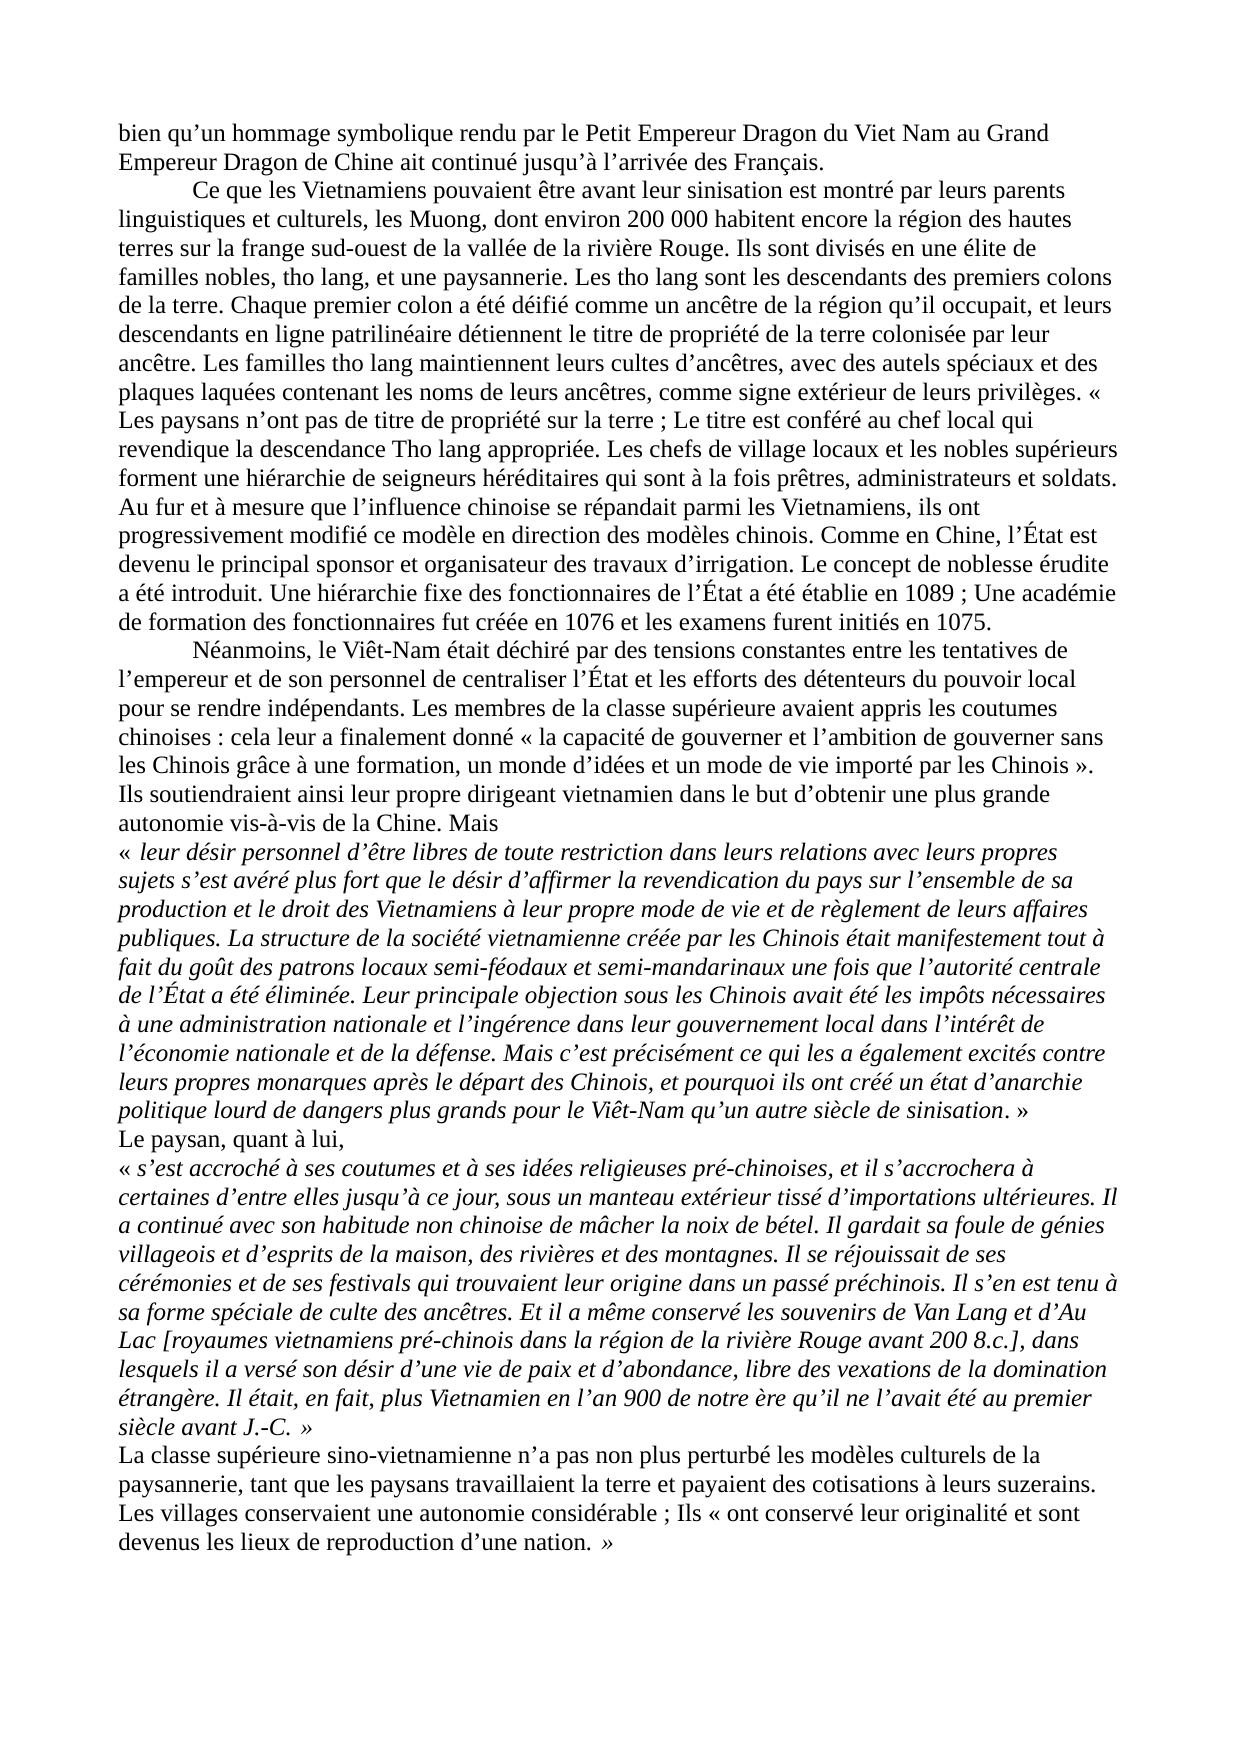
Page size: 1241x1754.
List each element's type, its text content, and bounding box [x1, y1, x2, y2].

text « leur désir personnel d’être libres de toute restriction dans leurs relations avec leurs propres sujets s’est avéré plus fort que le désir d’affirmer la revendication du pays sur l’ensemble de sa production et le droit des Vietnamiens à leur propre mode de vie et de règlement de leurs affaires publiques. La structure de la société vietnamienne créée par les Chinois était manifestement tout à fait du goût des patrons locaux semi-féodaux et semi-mandarinaux une fois que l’autorité centrale de l’État a été éliminée. Leur principale objection sous les Chinois avait été les impôts nécessaires à une administration nationale et l’ingérence dans leur gouvernement local dans l’intérêt de l’économie nationale et de la défense. Mais c’est précisément ce qui les a également excités contre leurs propres monarques après le départ des Chinois, et pourquoi ils ont créé un état d’anarchie politique lourd de dangers plus grands pour le Viêt-Nam qu’un autre siècle de sinisation. » [118, 837, 1122, 1124]
text Néanmoins, le Viêt-Nam était déchiré par des tensions constantes entre les tentatives de l’empereur et de son personnel de centraliser l’État et les efforts des détenteurs du pouvoir local pour se rendre indépendants. Les membres de la classe supérieure avaient appris les coutumes chinoises : cela leur a finalement donné « la capacité de gouverner et l’ambition de gouverner sans les Chinois grâce à une formation, un monde d’idées et un mode de vie importé par les Chinois ». Ils soutiendraient ainsi leur propre dirigeant vietnamien dans le but d’obtenir une plus grande autonomie vis-à-vis de la Chine. Mais [118, 636, 1122, 837]
text Ce que les Vietnamiens pouvaient être avant leur sinisation est montré par leurs parents linguistiques et culturels, les Muong, dont environ 200 000 habitent encore la région des hautes terres sur la frange sud-ouest de la vallée de la rivière Rouge. Ils sont divisés en une élite de familles nobles, tho lang, et une paysannerie. Les tho lang sont les descendants des premiers colons de la terre. Chaque premier colon a été déifié comme un ancêtre de la région qu’il occupait, et leurs descendants en ligne patrilinéaire détiennent le titre de propriété de la terre colonisée par leur ancêtre. Les familles tho lang maintiennent leurs cultes d’ancêtres, avec des autels spéciaux et des plaques laquées contenant les noms de leurs ancêtres, comme signe extérieur de leurs privilèges. « Les paysans n’ont pas de titre de propriété sur la terre ; Le titre est conféré au chef local qui revendique la descendance Tho lang appropriée. Les chefs de village locaux et les nobles supérieurs forment une hiérarchie de seigneurs héréditaires qui sont à la fois prêtres, administrateurs et soldats. Au fur et à mesure que l’influence chinoise se répandait parmi les Vietnamiens, ils ont progressivement modifié ce modèle en direction des modèles chinois. Comme en Chine, l’État est devenu le principal sponsor et organisateur des travaux d’irrigation. Le concept de noblesse érudite a été introduit. Une hiérarchie fixe des fonctionnaires de l’État a été établie en 1089 ; Une académie de formation des fonctionnaires fut créée en 1076 et les examens furent initiés en 1075. [118, 176, 1122, 636]
text bien qu’un hommage symbolique rendu par le Petit Empereur Dragon du Viet Nam au Grand Empereur Dragon de Chine ait continué jusqu’à l’arrivée des Français. [118, 118, 1122, 176]
text Le paysan, quant à lui, [118, 1124, 1122, 1153]
text « s’est accroché à ses coutumes et à ses idées religieuses pré-chinoises, et il s’accrochera à certaines d’entre elles jusqu’à ce jour, sous un manteau extérieur tissé d’importations ultérieures. Il a continué avec son habitude non chinoise de mâcher la noix de bétel. Il gardait sa foule de génies villageois et d’esprits de la maison, des rivières et des montagnes. Il se réjouissait de ses cérémonies et de ses festivals qui trouvaient leur origine dans un passé préchinois. Il s’en est tenu à sa forme spéciale de culte des ancêtres. Et il a même conservé les souvenirs de Van Lang et d’Au Lac [royaumes vietnamiens pré-chinois dans la région de la rivière Rouge avant 200 8.c.], dans lesquels il a versé son désir d’une vie de paix et d’abondance, libre des vexations de la domination étrangère. Il était, en fait, plus Vietnamien en l’an 900 de notre ère qu’il ne l’avait été au premier siècle avant J.-C. » [118, 1153, 1122, 1441]
text La classe supérieure sino-vietnamienne n’a pas non plus perturbé les modèles culturels de la paysannerie, tant que les paysans travaillaient la terre et payaient des cotisations à leurs suzerains. Les villages conservaient une autonomie considérable ; Ils « ont conservé leur originalité et sont devenus les lieux de reproduction d’une nation. » [118, 1441, 1122, 1556]
